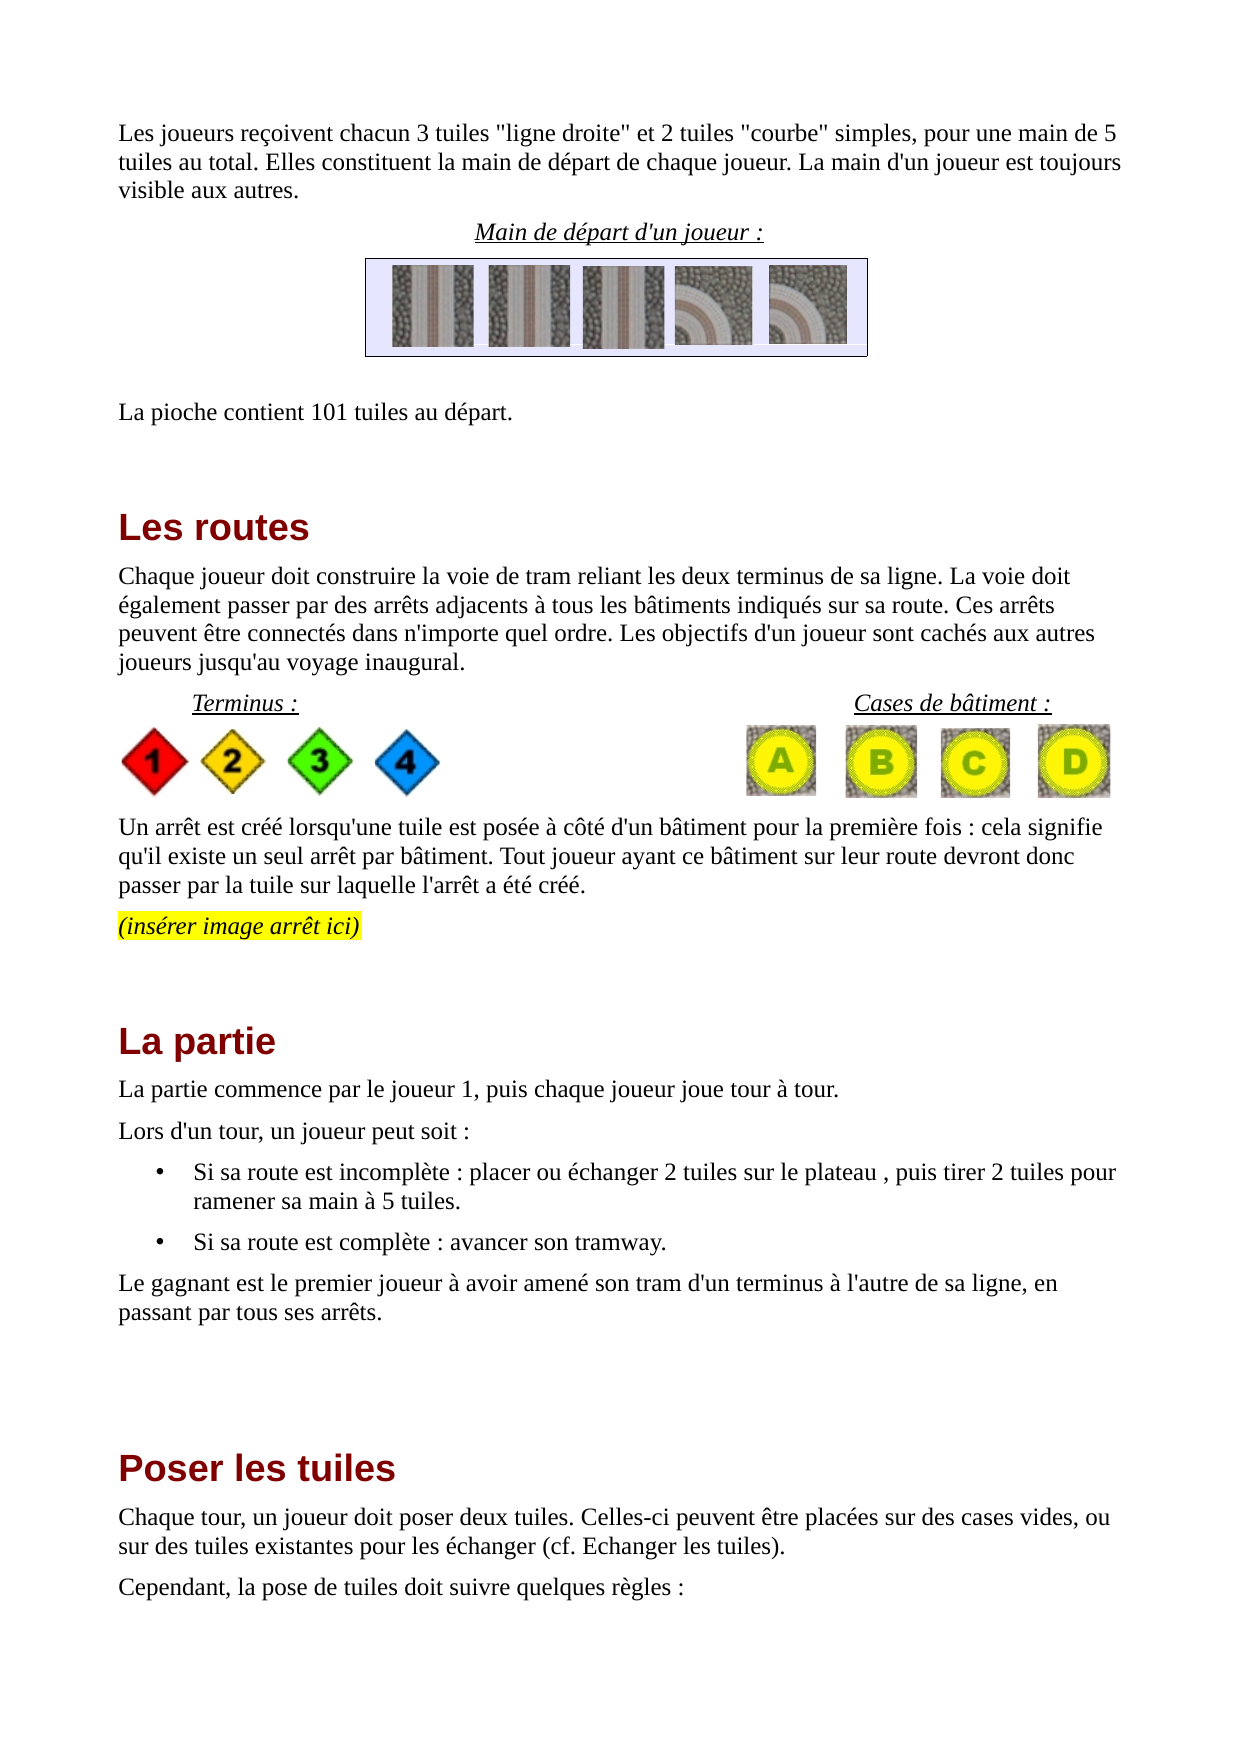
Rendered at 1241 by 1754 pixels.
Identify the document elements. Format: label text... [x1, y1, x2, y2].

text Terminus : Cases de bâtiment : [118, 688, 1122, 717]
picture [200, 729, 266, 794]
text Les joueurs reçoivent chacun 3 tuiles "ligne droite" et 2 tuiles "courbe" simples, pour une main de 5 tuiles au total. Elles constituent la main de départ de chaque joueur. La main d'un joueur est toujours visible aux autres. [118, 118, 1122, 204]
picture [1037, 724, 1111, 798]
list Le gagnant est le premier joueur à avoir amené son tram d'un terminus à l'autre de sa ligne, en passant par tous ses arrêts. [118, 1268, 1122, 1326]
subtitle Les routes [118, 505, 1122, 548]
text La partie commence par le joueur 1, puis chaque joueur joue tour à tour. [118, 1074, 1122, 1103]
text Lors d'un tour, un joueur peut soit : [118, 1116, 1122, 1144]
list Si sa route est incomplète : placer ou échanger 2 tuiles sur le plateau , puis tirer 2 tuiles pour ramener sa main à 5 tuiles. [156, 1157, 1122, 1214]
text Chaque joueur doit construire la voie de tram reliant les deux terminus de sa ligne. La voie doit également passer par des arrêts adjacents à tous les bâtiments indiqués sur sa route. Ces arrêts peuvent être connectés dans n'importe quel ordre. Les objectifs d'un joueur sont cachés aux autres joueurs jusqu'au voyage inaugural. [118, 561, 1122, 676]
text Cependant, la pose de tuiles doit suivre quelques règles : [118, 1572, 1122, 1601]
picture [940, 728, 1011, 798]
picture [582, 266, 665, 349]
table_header [366, 259, 867, 356]
picture [374, 729, 441, 797]
text La pioche contient 101 tuiles au départ. [118, 397, 1122, 426]
list Si sa route est complète : avancer son tramway. [156, 1227, 1122, 1256]
text (insérer image arrêt ici) [118, 911, 1122, 940]
text Un arrêt est créé lorsqu'une tuile est posée à côté d'un bâtiment pour la première fois : cela signifie qu'il existe un seul arrêt par bâtiment. Tout joueur ayant ce bâtiment sur leur route devront donc passer par la tuile sur laquelle l'arrêt a été créé. [118, 812, 1122, 898]
picture [746, 725, 817, 796]
picture [845, 725, 918, 798]
picture [121, 727, 189, 797]
picture [488, 265, 571, 347]
picture [769, 265, 847, 344]
subtitle Poser les tuiles [118, 1446, 1122, 1489]
text Main de départ d'un joueur : [118, 217, 1122, 246]
subtitle La partie [118, 1018, 1122, 1062]
text Chaque tour, un joueur doit poser deux tuiles. Celles-ci peuvent être placées sur des cases vides, ou sur des tuiles existantes pour les échanger (cf. Echanger les tuiles). [118, 1502, 1122, 1559]
picture [287, 727, 354, 796]
picture [674, 266, 753, 345]
picture [392, 265, 474, 347]
